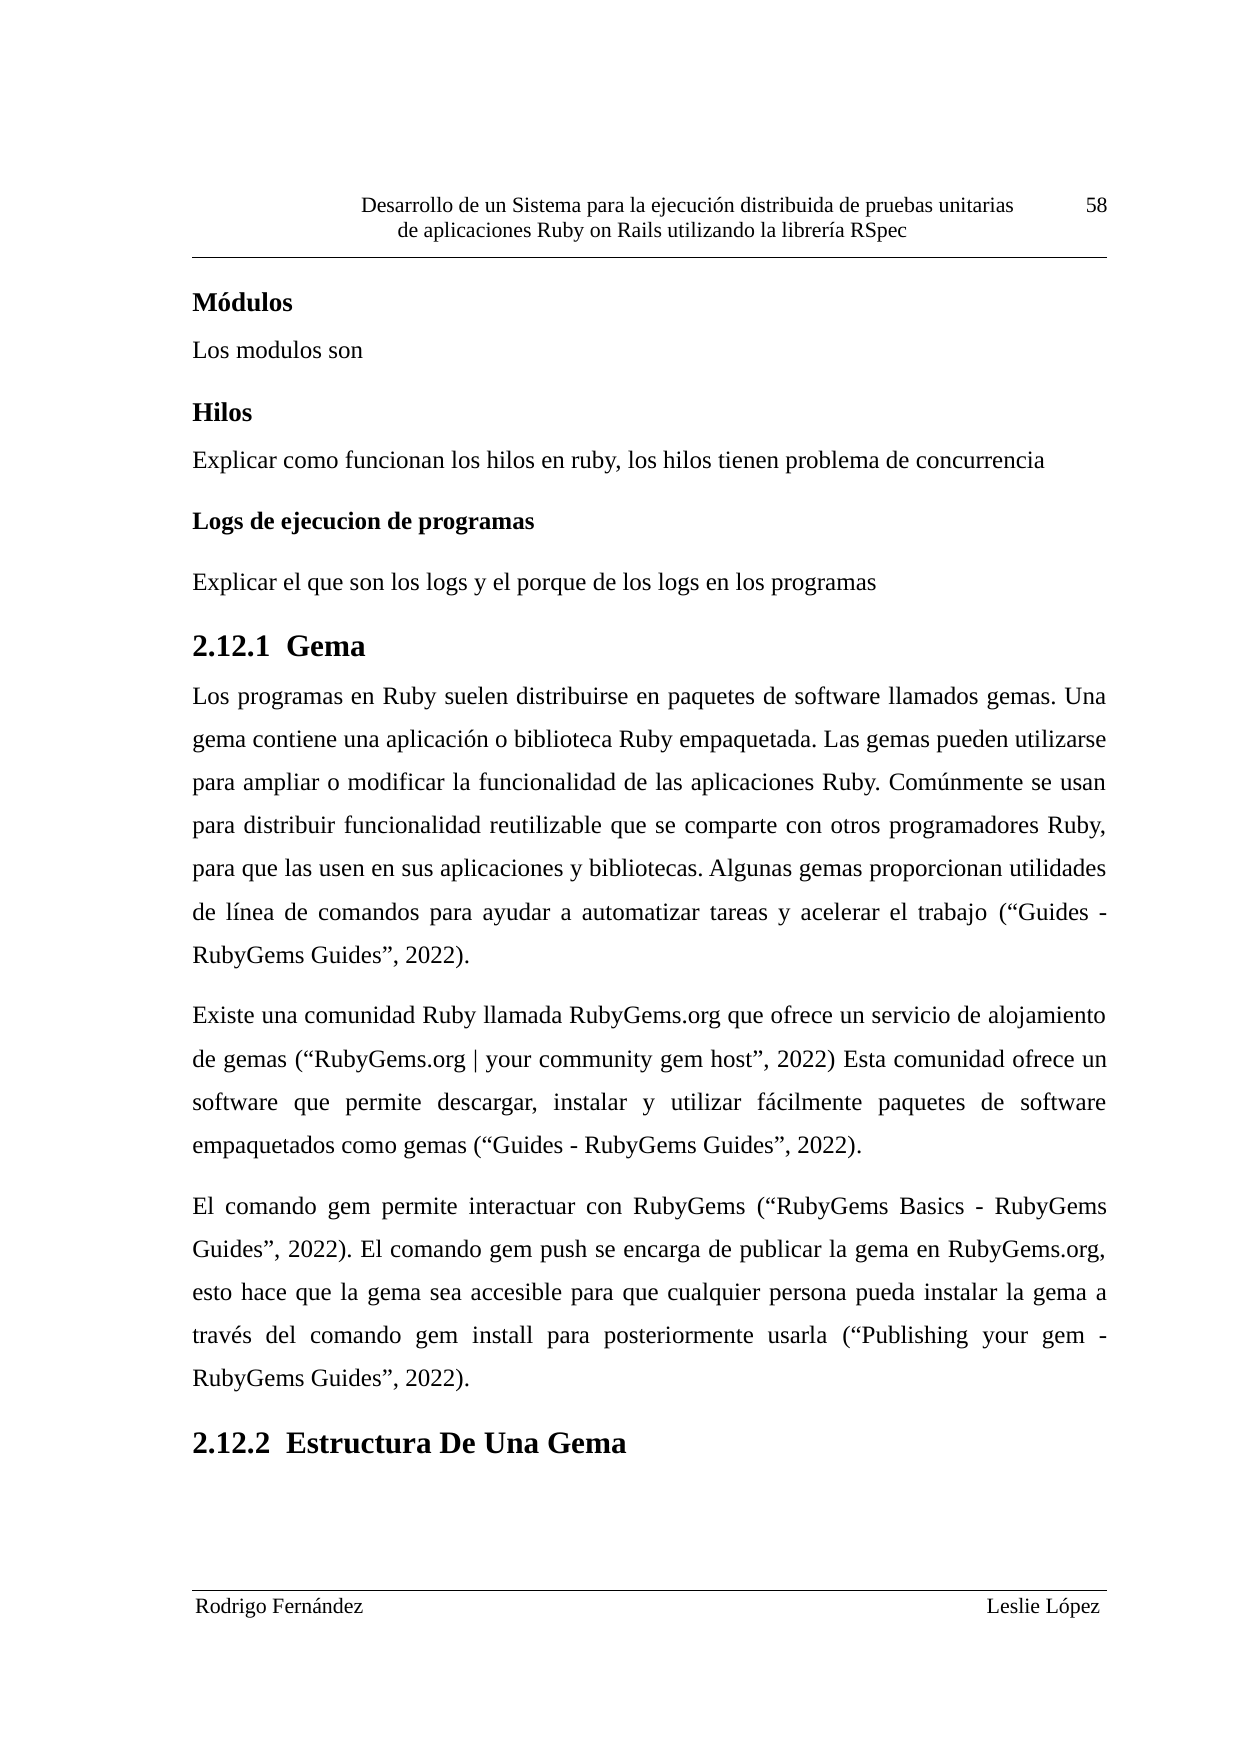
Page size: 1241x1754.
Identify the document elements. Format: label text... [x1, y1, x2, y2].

text Explicar como funcionan los hilos en ruby, los hilos tienen problema de concurrencia [192, 445, 1107, 474]
list Explicar el que son los logs y el porque de los logs en los programas [192, 567, 1107, 595]
subtitle Gema [192, 627, 1107, 663]
text Los modulos son [192, 335, 1107, 364]
text Hilos [192, 396, 1107, 427]
text El comando gem permite interactuar con RubyGems (“RubyGems Basics - RubyGems Guides”, 2022)⁠. El comando gem push se encarga de publicar la gema en RubyGems.org, esto hace que la gema sea accesible para que cualquier persona pueda instalar la gema a través del comando gem install para posteriormente usarla (“Publishing your gem - RubyGems Guides”, 2022)⁠. [192, 1191, 1107, 1392]
text Los programas en Ruby suelen distribuirse en paquetes de software llamados gemas. Una gema contiene una aplicación o biblioteca Ruby empaquetada. Las gemas pueden utilizarse para ampliar o modificar la funcionalidad de las aplicaciones Ruby. Comúnmente se usan para distribuir funcionalidad reutilizable que se comparte con otros programadores Ruby, para que las usen en sus aplicaciones y bibliotecas. Algunas gemas proporcionan utilidades de línea de comandos para ayudar a automatizar tareas y acelerar el trabajo (“Guides - RubyGems Guides”, 2022)⁠. [192, 681, 1107, 968]
list Logs de ejecucion de programas [192, 506, 1107, 534]
subtitle Estructura de una Gema [192, 1424, 1107, 1460]
text Módulos [192, 286, 1107, 317]
text Existe una comunidad Ruby llamada RubyGems.org que ofrece un servicio de alojamiento de gemas (“RubyGems.org | your community gem host”, 2022)⁠ Esta comunidad ofrece un software que permite descargar, instalar y utilizar fácilmente paquetes de software empaquetados como gemas (“Guides - RubyGems Guides”, 2022)⁠. [192, 1001, 1107, 1159]
